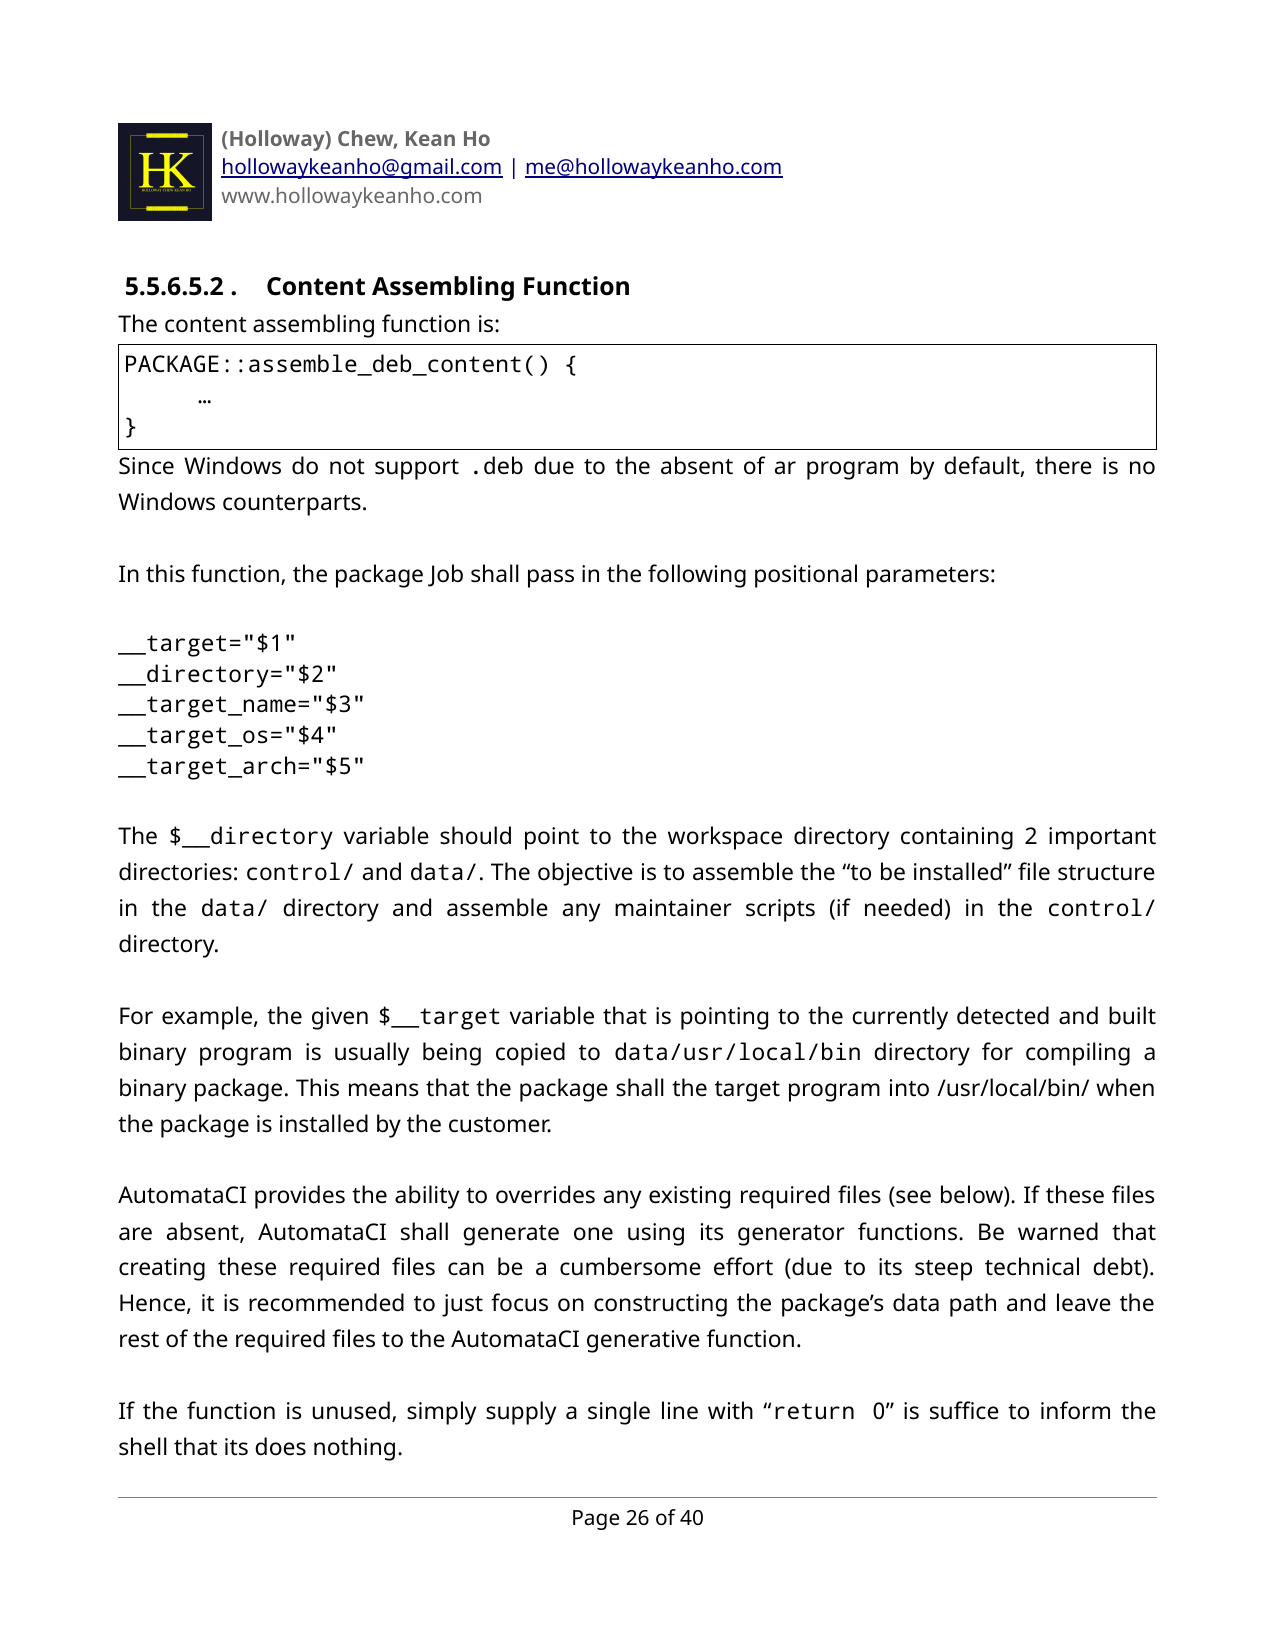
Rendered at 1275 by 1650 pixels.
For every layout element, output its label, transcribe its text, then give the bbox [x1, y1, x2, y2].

text The content assembling function is: [118, 308, 1157, 340]
text AutomataCI provides the ability to overrides any existing required files (see below). If these files are absent, AutomataCI shall generate one using its generator functions. Be warned that creating these required files can be a cumbersome effort (due to its steep technical debt). Hence, it is recommended to just focus on constructing the package’s data path and leave the rest of the required files to the AutomataCI generative function. [118, 1179, 1157, 1354]
text The $__directory variable should point to the workspace directory containing 2 important directories: control/ and data/. The objective is to assemble the “to be installed” file structure in the data/ directory and assemble any maintainer scripts (if needed) in the control/ directory. [118, 820, 1157, 959]
picture [118, 123, 212, 221]
text __target_os="$4" [118, 722, 1157, 749]
text For example, the given $__target variable that is pointing to the currently detected and built binary program is usually being copied to data/usr/local/bin directory for compiling a binary package. This means that the package shall the target program into /usr/local/bin/ when the package is installed by the customer. [118, 1000, 1157, 1139]
table_header PACKAGE::assemble_deb_content() { … } [119, 345, 1156, 449]
text __directory="$2" [118, 661, 1157, 688]
subtitle Content Assembling Function [118, 268, 1157, 302]
text In this function, the package Job shall pass in the following positional parameters: [118, 558, 1157, 589]
text Since Windows do not support .deb due to the absent of ar program by default, there is no Windows counterparts. [118, 450, 1157, 517]
text __target_arch="$5" [118, 753, 1157, 780]
text If the function is unused, simply supply a single line with “return 0” is suffice to inform the shell that its does nothing. [118, 1395, 1157, 1462]
text __target_name="$3" [118, 692, 1157, 718]
text __target="$1" [118, 630, 1157, 657]
